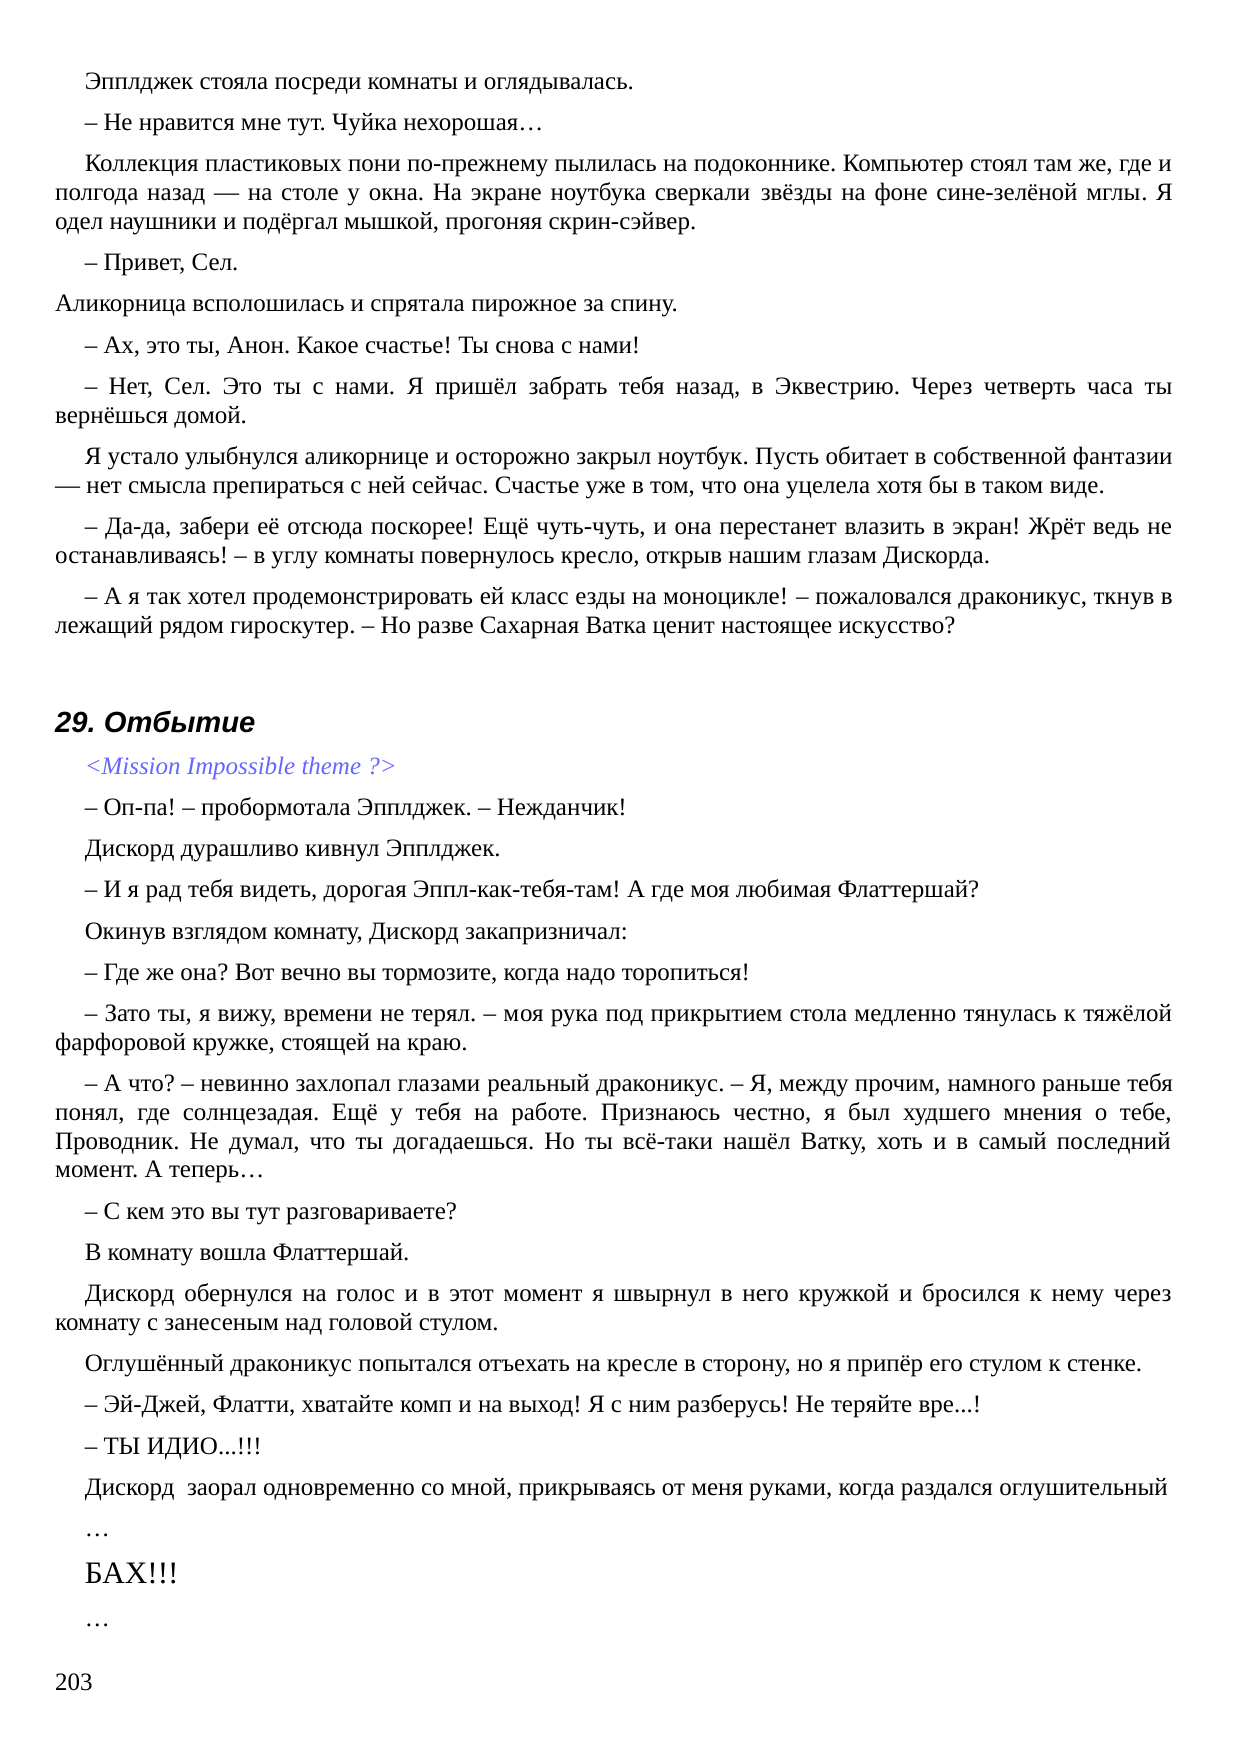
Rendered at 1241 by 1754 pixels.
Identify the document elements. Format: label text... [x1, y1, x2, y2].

text – Нет, Сел. Это ты с нами. Я пришёл забрать тебя назад, в Эквестрию. Через четверть часа ты вернёшься домой. [55, 371, 1173, 428]
text БАХ!!! [55, 1554, 1173, 1591]
text – ТЫ ИДИО...!!! [55, 1431, 1173, 1459]
text – Эй-Джей, Флатти, хватайте комп и на выход! Я с ним разберусь! Не теряйте вре...! [55, 1389, 1173, 1418]
text В комнату вошла Флаттершай. [55, 1237, 1173, 1266]
text – И я рад тебя видеть, дорогая Эппл-как-тебя-там! А где моя любимая Флаттершай? [55, 874, 1173, 903]
text … [55, 1513, 1173, 1542]
text – А я так хотел продемонстрировать ей класс езды на моноцикле! – пожаловался драконикус, ткнув в лежащий рядом гироскутер. – Но разве Сахарная Ватка ценит настоящее искусство? [55, 581, 1173, 638]
text – Оп-па! – пробормотала Эпплджек. – Нежданчик! [55, 792, 1173, 821]
subtitle 29. Отбытие [55, 705, 1173, 738]
text Дискорд обернулся на голос и в этот момент я швырнул в него кружкой и бросился к нему через комнату с занесеным над головой стулом. [55, 1278, 1173, 1336]
text – Да-да, забери её отсюда поскорее! Ещё чуть-чуть, и она перестанет влазить в экран! Жрёт ведь не останавливаясь! – в углу комнаты повернулось кресло, открыв нашим глазам Дискорда. [55, 511, 1173, 568]
text Дискорд дурашливо кивнул Эпплджек. [55, 833, 1173, 862]
text Я устало улыбнулся аликорнице и осторожно закрыл ноутбук. Пусть обитает в собственной фантазии — нет смысла препираться с ней сейчас. Счастье уже в том, что она уцелела хотя бы в таком виде. [55, 441, 1173, 498]
text – Ах, это ты, Анон. Какое счастье! Ты снова с нами! [55, 330, 1173, 358]
text Аликорница всполошилась и спрятала пирожное за спину. [55, 288, 1173, 317]
text Дискорд заорал одновременно со мной, прикрываясь от меня руками, когда раздался оглушительный [55, 1472, 1173, 1501]
text Оглушённый драконикус попытался отъехать на кресле в сторону, но я припёр его стулом к стенке. [55, 1348, 1173, 1377]
text Коллекция пластиковых пони по-прежнему пылилась на подоконнике. Компьютер стоял там же, где и полгода назад — на столе у окна. На экране ноутбука сверкали звёзды на фоне сине-зелёной мглы. Я одел наушники и подёргал мышкой, прогоняя скрин-сэйвер. [55, 148, 1173, 235]
text Эпплджек стояла посреди комнаты и оглядывалась. [55, 66, 1173, 95]
text Окинув взглядом комнату, Дискорд закапризничал: [55, 916, 1173, 944]
text – С кем это вы тут разговариваете? [55, 1196, 1173, 1224]
text – Привет, Сел. [55, 247, 1173, 276]
text – Где же она? Вот вечно вы тормозите, когда надо торопиться! [55, 957, 1173, 986]
text – Не нравится мне тут. Чуйка нехорошая… [55, 107, 1173, 136]
text … [55, 1603, 1173, 1632]
text <Mission Impossible theme ?> [55, 751, 1173, 779]
text – А что? – невинно захлопал глазами реальный драконикус. – Я, между прочим, намного раньше тебя понял, где солнцезадая. Ещё у тебя на работе. Признаюсь честно, я был худшего мнения о тебе, Проводник. Не думал, что ты догадаешься. Но ты всё-таки нашёл Ватку, хоть и в самый последний момент. А теперь… [55, 1068, 1173, 1183]
text – Зато ты, я вижу, времени не терял. – моя рука под прикрытием стола медленно тянулась к тяжёлой фарфоровой кружке, стоящей на краю. [55, 998, 1173, 1056]
